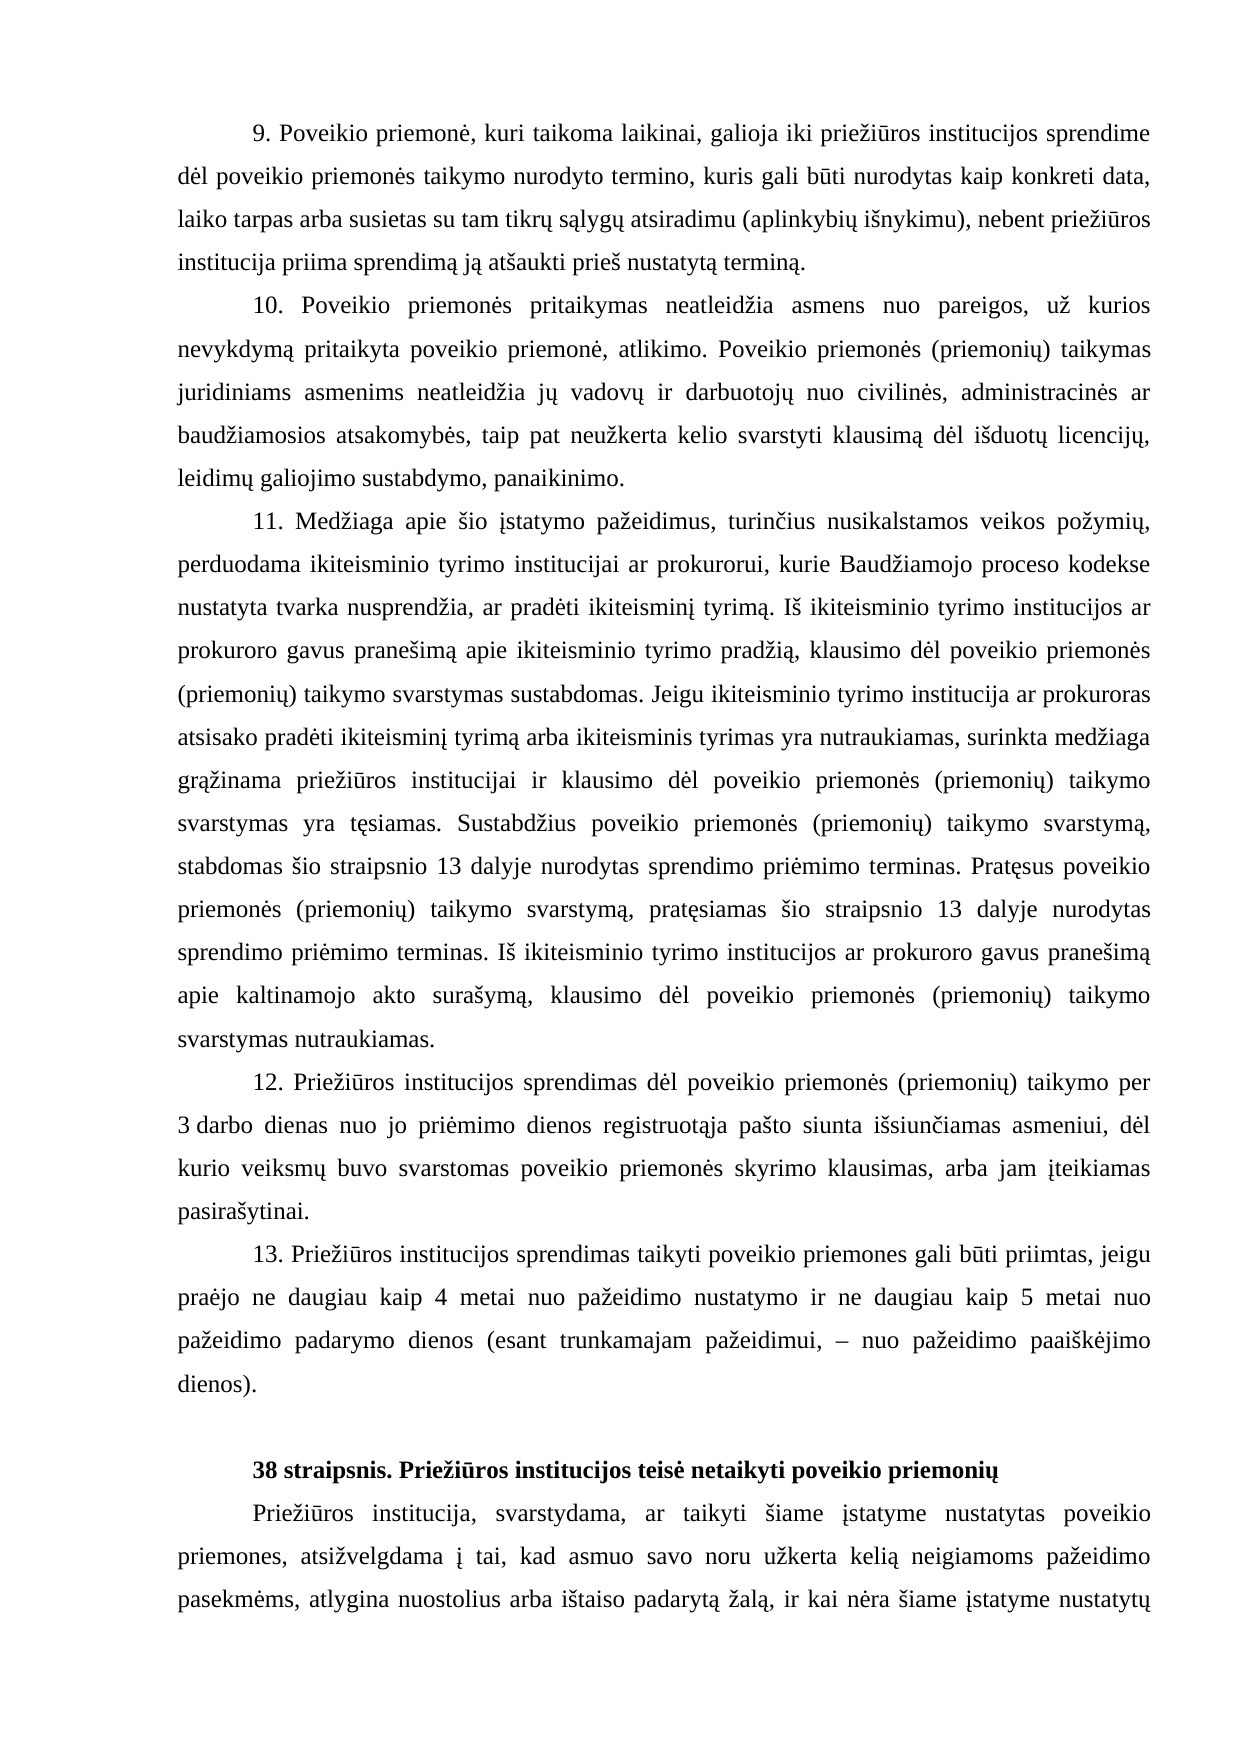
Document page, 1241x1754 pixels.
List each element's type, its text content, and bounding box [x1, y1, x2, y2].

text 12. Priežiūros institucijos sprendimas dėl poveikio priemonės (priemonių) taikymo per 3 darbo dienas nuo jo priėmimo dienos registruotąja pašto siunta išsiunčiamas asmeniui, dėl kurio veiksmų buvo svarstomas poveikio priemonės skyrimo klausimas, arba jam įteikiamas pasirašytinai. [177, 1067, 1152, 1225]
text 11. Medžiaga apie šio įstatymo pažeidimus, turinčius nusikalstamos veikos požymių, perduodama ikiteisminio tyrimo institucijai ar prokurorui, kurie Baudžiamojo proceso kodekse nustatyta tvarka nusprendžia, ar pradėti ikiteisminį tyrimą. Iš ikiteisminio tyrimo institucijos ar prokuroro gavus pranešimą apie ikiteisminio tyrimo pradžią, klausimo dėl poveikio priemonės (priemonių) taikymo svarstymas sustabdomas. Jeigu ikiteisminio tyrimo institucija ar prokuroras atsisako pradėti ikiteisminį tyrimą arba ikiteisminis tyrimas yra nutraukiamas, surinkta medžiaga grąžinama priežiūros institucijai ir klausimo dėl poveikio priemonės (priemonių) taikymo svarstymas yra tęsiamas. Sustabdžius poveikio priemonės (priemonių) taikymo svarstymą, stabdomas šio straipsnio 13 dalyje nurodytas sprendimo priėmimo terminas. Pratęsus poveikio priemonės (priemonių) taikymo svarstymą, pratęsiamas šio straipsnio 13 dalyje nurodytas sprendimo priėmimo terminas. Iš ikiteisminio tyrimo institucijos ar prokuroro gavus pranešimą apie kaltinamojo akto surašymą, klausimo dėl poveikio priemonės (priemonių) taikymo svarstymas nutraukiamas. [177, 506, 1152, 1052]
text 10. Poveikio priemonės pritaikymas neatleidžia asmens nuo pareigos, už kurios nevykdymą pritaikyta poveikio priemonė, atlikimo. Poveikio priemonės (priemonių) taikymas juridiniams asmenims neatleidžia jų vadovų ir darbuotojų nuo civilinės, administracinės ar baudžiamosios atsakomybės, taip pat neužkerta kelio svarstyti klausimą dėl išduotų licencijų, leidimų galiojimo sustabdymo, panaikinimo. [177, 291, 1152, 492]
text 13. Priežiūros institucijos sprendimas taikyti poveikio priemones gali būti priimtas, jeigu praėjo ne daugiau kaip 4 metai nuo pažeidimo nustatymo ir ne daugiau kaip 5 metai nuo pažeidimo padarymo dienos (esant trunkamajam pažeidimui, – nuo pažeidimo paaiškėjimo dienos). [177, 1239, 1152, 1397]
text 38 straipsnis. Priežiūros institucijos teisė netaikyti poveikio priemonių [177, 1455, 1152, 1484]
text 9. Poveikio priemonė, kuri taikoma laikinai, galioja iki priežiūros institucijos sprendime dėl poveikio priemonės taikymo nurodyto termino, kuris gali būti nurodytas kaip konkreti data, laiko tarpas arba susietas su tam tikrų sąlygų atsiradimu (aplinkybių išnykimu), nebent priežiūros institucija priima sprendimą ją atšaukti prieš nustatytą terminą. [177, 118, 1152, 276]
text Priežiūros institucija, svarstydama, ar taikyti šiame įstatyme nustatytas poveikio priemones, atsižvelgdama į tai, kad asmuo savo noru užkerta kelią neigiamoms pažeidimo pasekmėms, atlygina nuostolius arba ištaiso padarytą žalą, ir kai nėra šiame įstatyme nustatytų [177, 1498, 1152, 1613]
